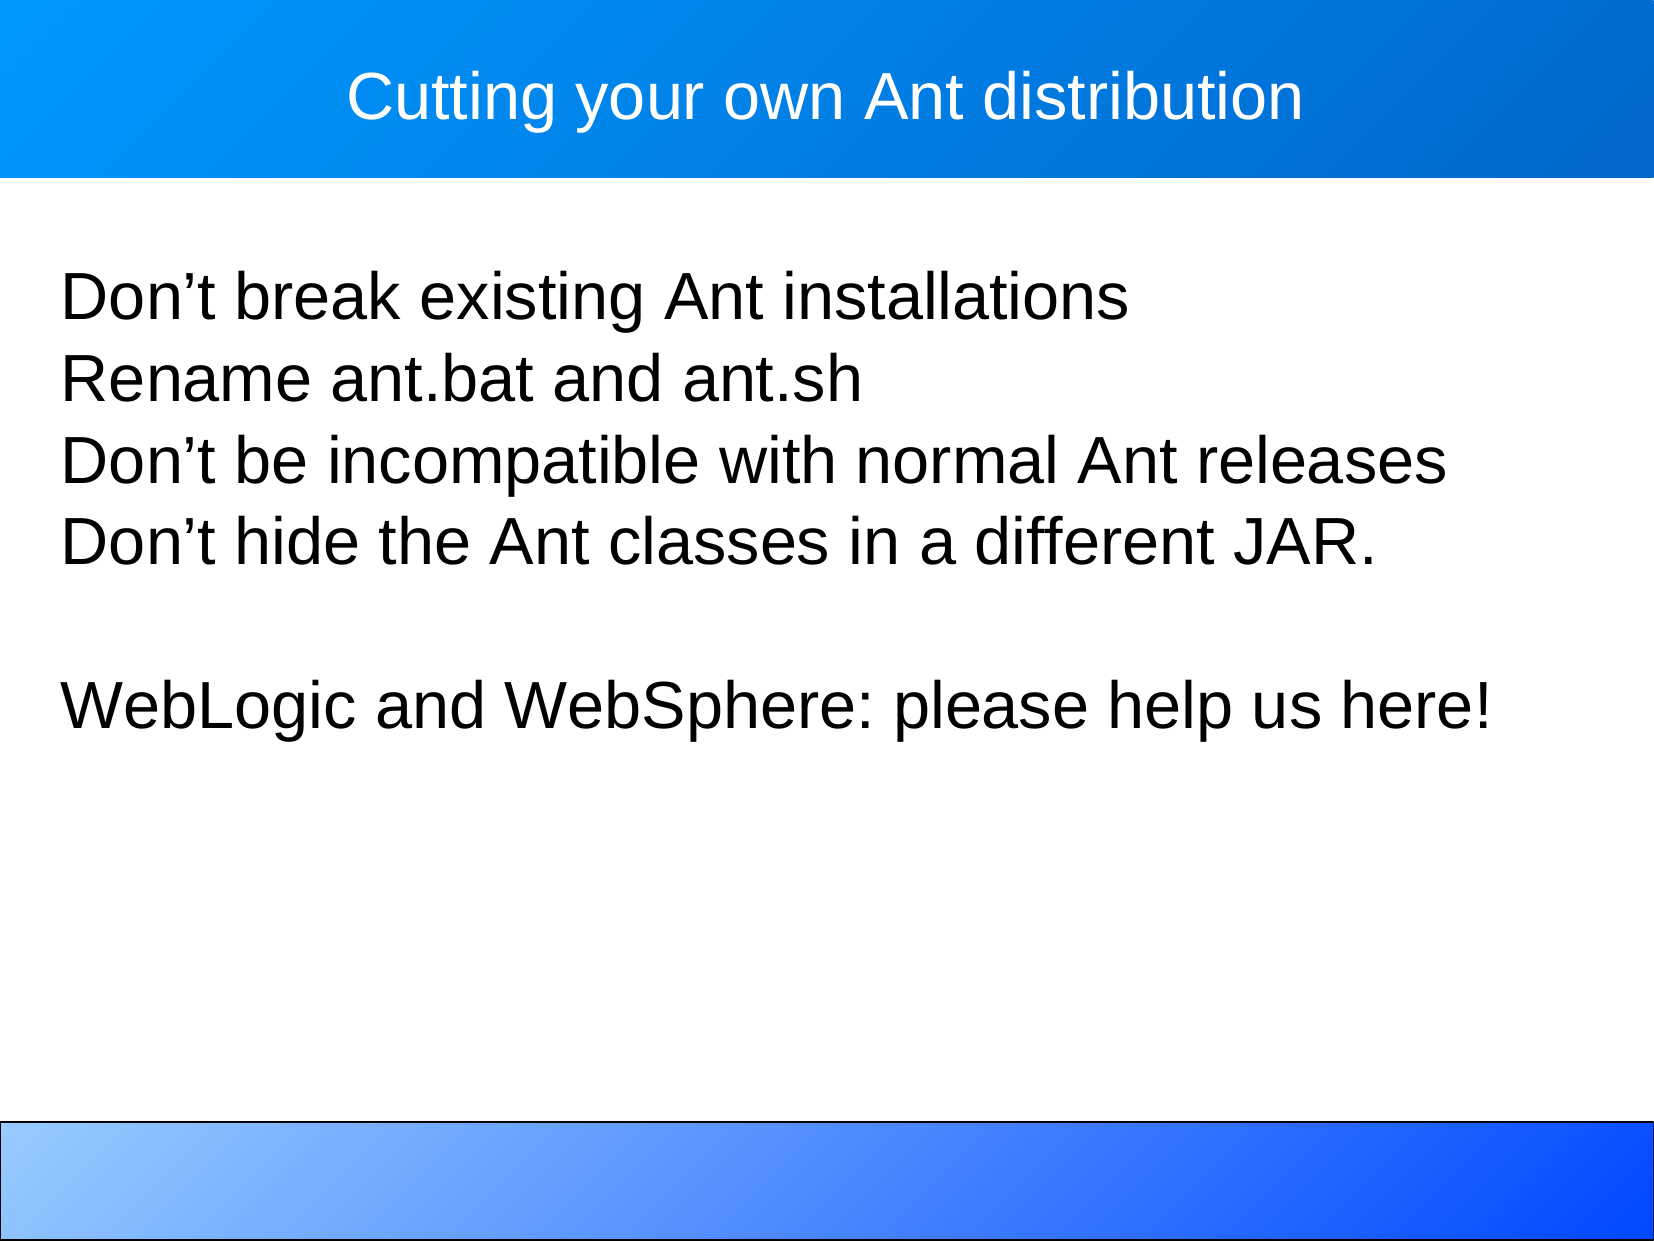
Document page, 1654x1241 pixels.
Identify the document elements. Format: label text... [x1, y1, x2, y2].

list Don’t break existing Ant installations Rename ant.bat and ant.sh Don’t be incompatible with normal Ant releases Don’t hide the Ant classes in a different JAR. WebLogic and WebSphere: please help us here! [60, 265, 1595, 1093]
title Cutting your own Ant distribution [162, 59, 1489, 182]
